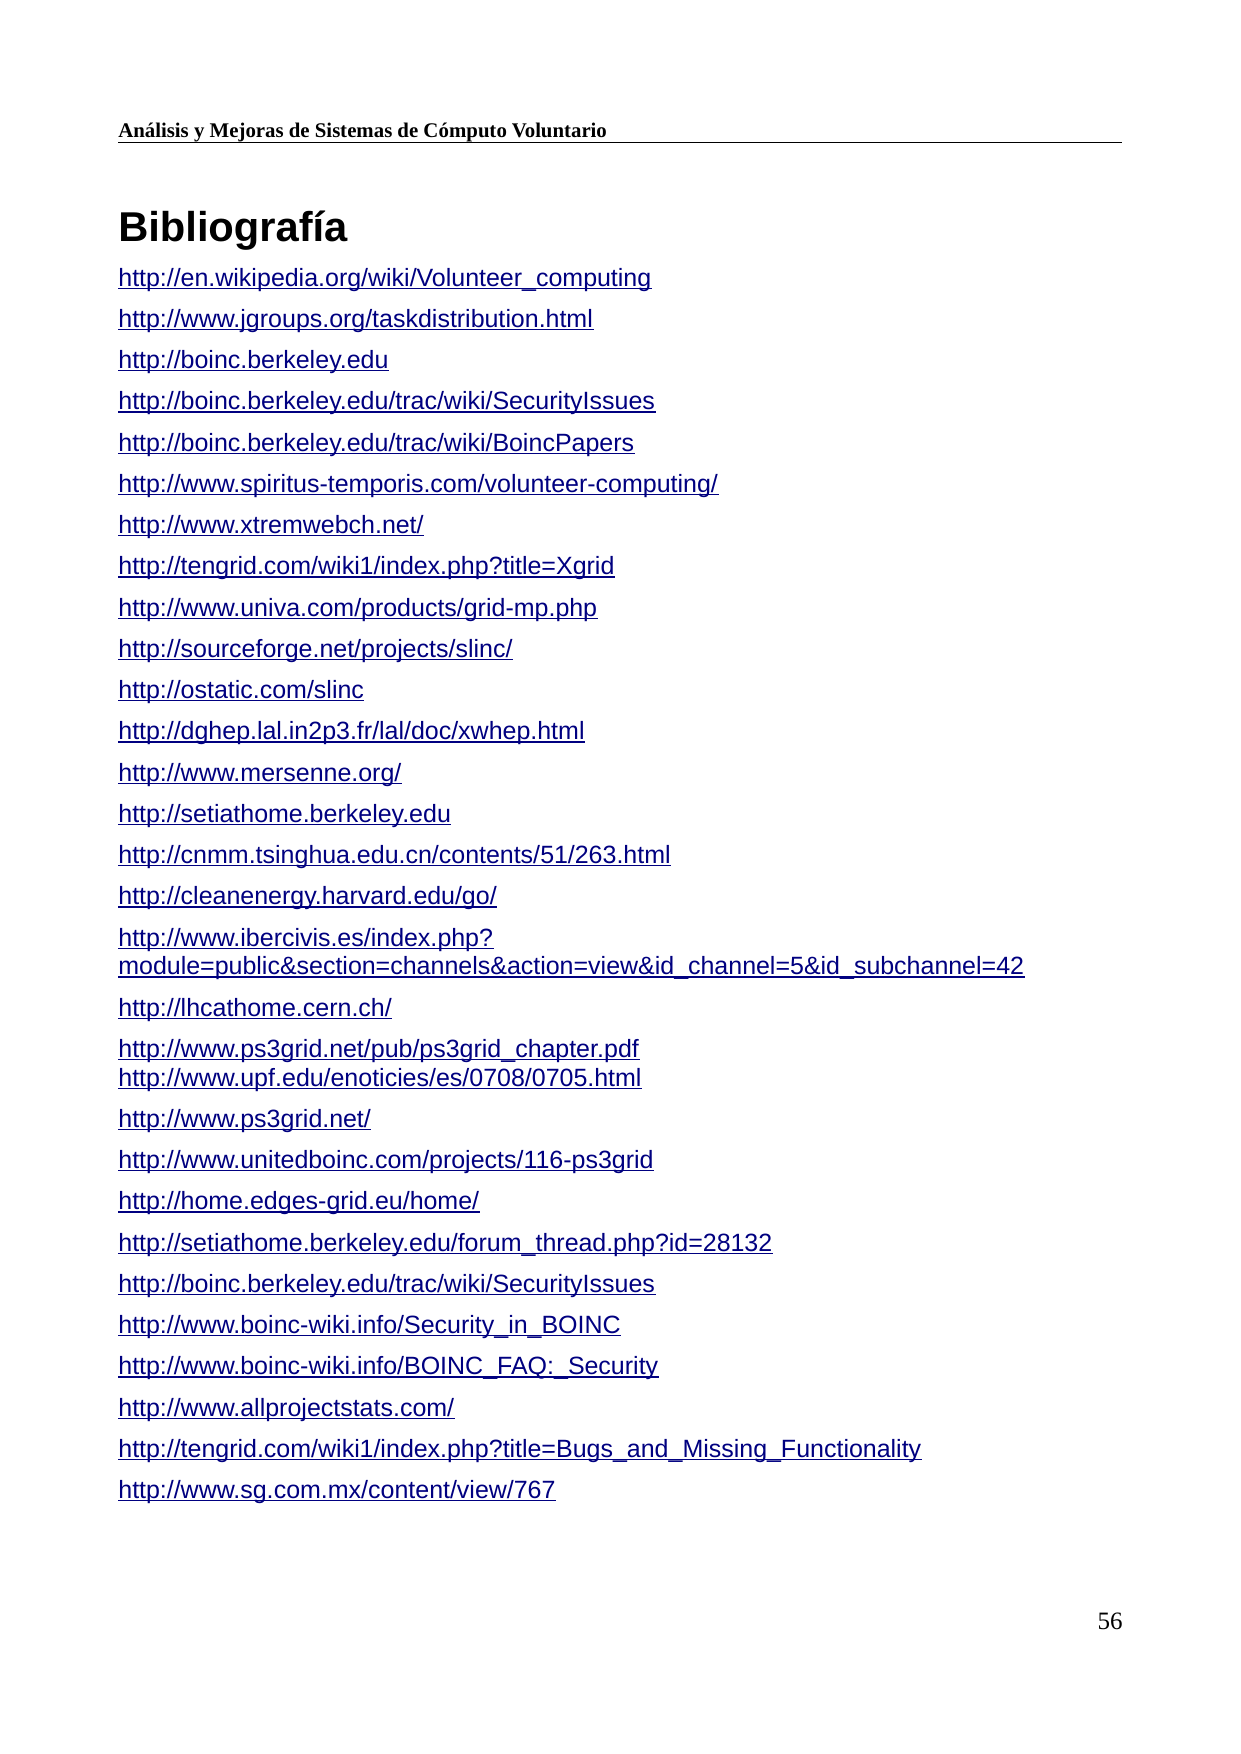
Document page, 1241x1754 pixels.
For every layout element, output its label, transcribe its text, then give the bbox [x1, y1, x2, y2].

list http://dghep.lal.in2p3.fr/lal/doc/xwhep.html [118, 716, 1122, 745]
list http://www.allprojectstats.com/ [118, 1392, 1122, 1421]
list http://cnmm.tsinghua.edu.cn/contents/51/263.html [118, 840, 1122, 869]
list http://www.jgroups.org/taskdistribution.html [118, 304, 1122, 332]
list http://tengrid.com/wiki1/index.php?title=Xgrid [118, 551, 1122, 580]
list http://boinc.berkeley.edu [118, 345, 1122, 374]
list http://www.boinc-wiki.info/Security_in_BOINC [118, 1310, 1122, 1339]
list http://www.mersenne.org/ [118, 757, 1122, 786]
list http://boinc.berkeley.edu/trac/wiki/SecurityIssues [118, 386, 1122, 415]
list http://tengrid.com/wiki1/index.php?title=Bugs_and_Missing_Functionality [118, 1434, 1122, 1462]
list http://boinc.berkeley.edu/trac/wiki/SecurityIssues [118, 1269, 1122, 1297]
list http://www.boinc-wiki.info/BOINC_FAQ:_Security [118, 1351, 1122, 1380]
list http://home.edges-grid.eu/home/ [118, 1186, 1122, 1215]
subtitle Bibliografía [118, 202, 1122, 250]
list http://www.ps3grid.net/pub/ps3grid_chapter.pdf http://www.upf.edu/enoticies/es/0708/0705.html [118, 1034, 1122, 1091]
list http://www.univa.com/products/grid-mp.php [118, 592, 1122, 621]
list http://www.ps3grid.net/ [118, 1104, 1122, 1132]
list http://cleanenergy.harvard.edu/go/ [118, 881, 1122, 910]
list http://en.wikipedia.org/wiki/Volunteer_computing [118, 262, 1122, 291]
list http://sourceforge.net/projects/slinc/ [118, 634, 1122, 662]
list http://setiathome.berkeley.edu/forum_thread.php?id=28132 [118, 1227, 1122, 1256]
list http://boinc.berkeley.edu/trac/wiki/BoincPapers [118, 427, 1122, 456]
list http://lhcathome.cern.ch/ [118, 992, 1122, 1021]
list http://www.unitedboinc.com/projects/116-ps3grid [118, 1145, 1122, 1174]
list http://www.ibercivis.es/index.php?module=public&section=channels&action=view&id_channel=5&id_subchannel=42 [118, 922, 1122, 980]
list http://www.sg.com.mx/content/view/767 [118, 1475, 1122, 1504]
list http://www.spiritus-temporis.com/volunteer-computing/ [118, 469, 1122, 497]
list http://www.xtremwebch.net/ [118, 510, 1122, 539]
list http://ostatic.com/slinc [118, 675, 1122, 704]
list http://setiathome.berkeley.edu [118, 799, 1122, 827]
